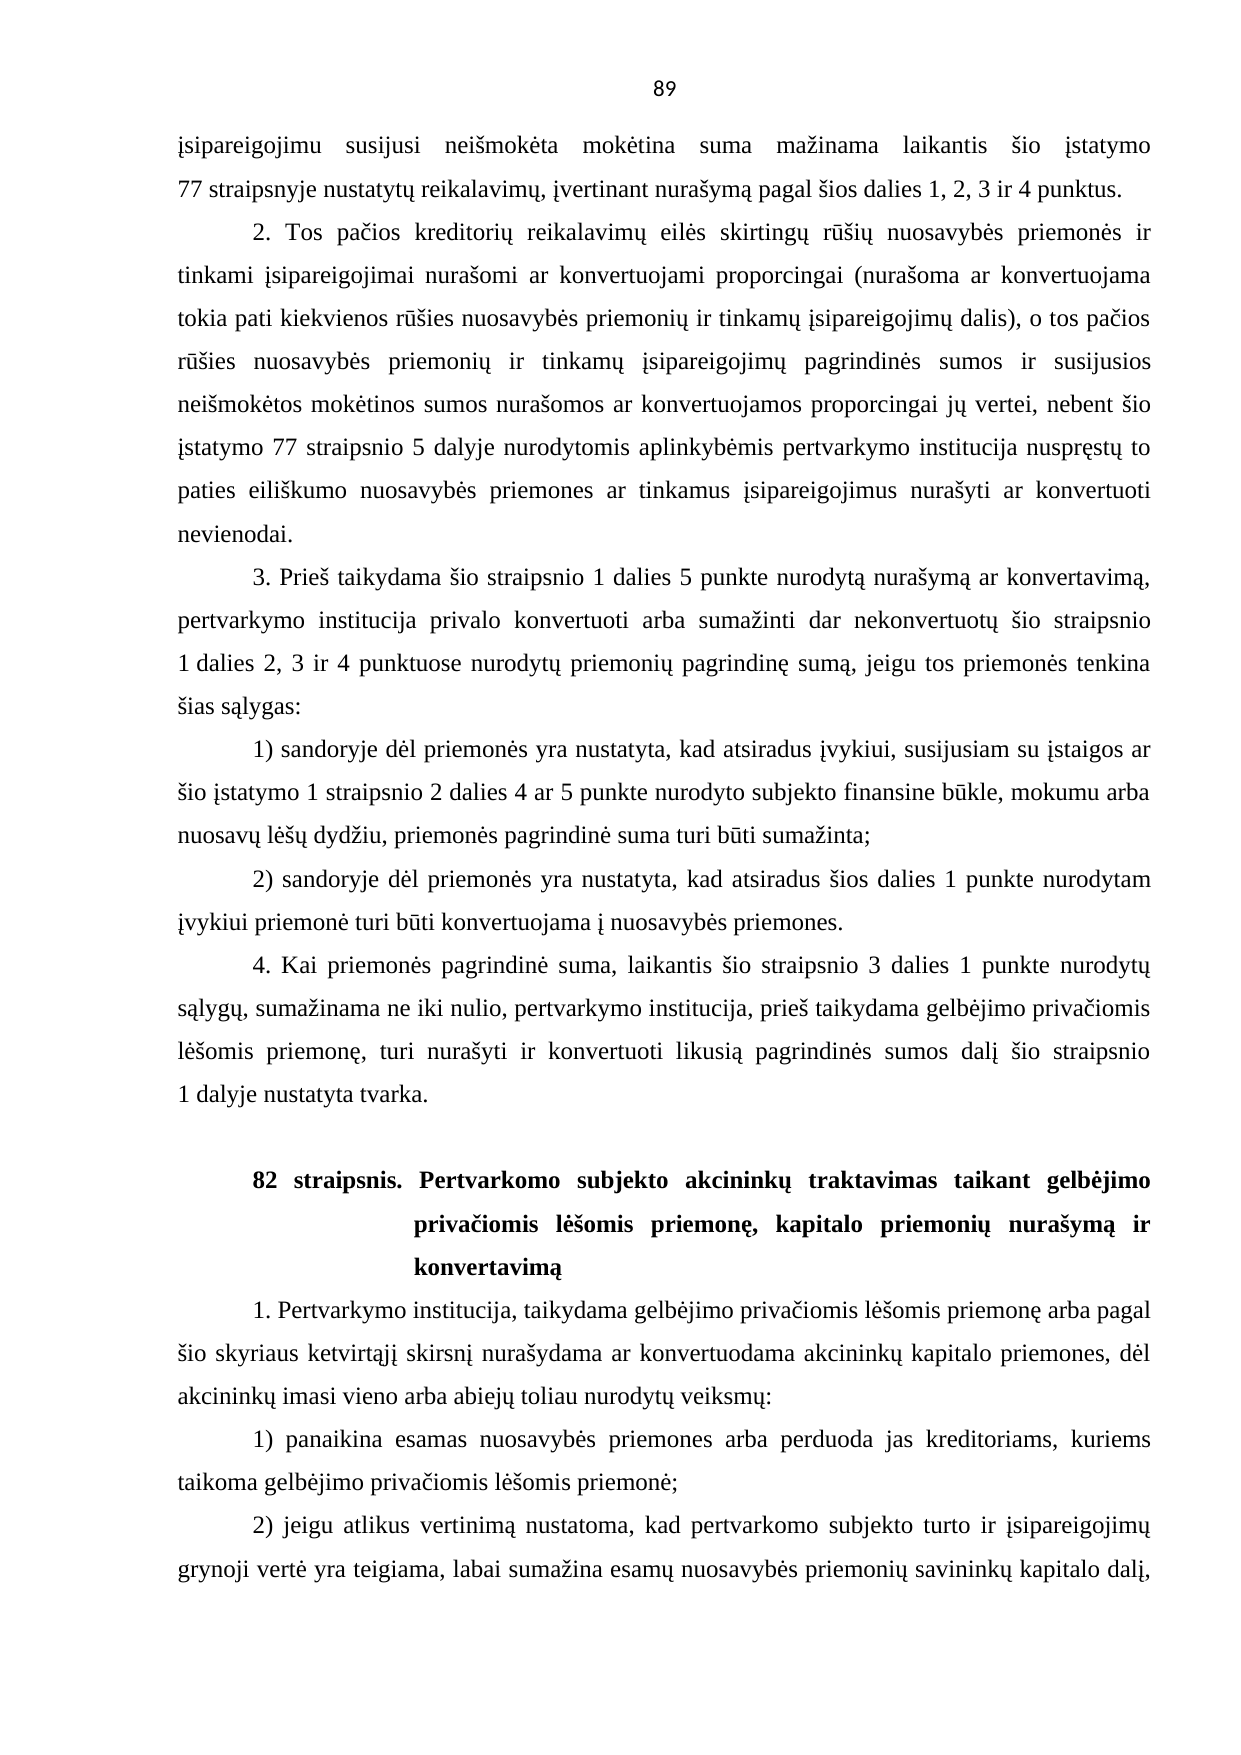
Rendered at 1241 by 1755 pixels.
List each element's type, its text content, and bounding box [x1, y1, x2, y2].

text 2. Tos pačios kreditorių reikalavimų eilės skirtingų rūšių nuosavybės priemonės ir tinkami įsipareigojimai nurašomi ar konvertuojami proporcingai (nurašoma ar konvertuojama tokia pati kiekvienos rūšies nuosavybės priemonių ir tinkamų įsipareigojimų dalis), o tos pačios rūšies nuosavybės priemonių ir tinkamų įsipareigojimų pagrindinės sumos ir susijusios neišmokėtos mokėtinos sumos nurašomos ar konvertuojamos proporcingai jų vertei, nebent šio įstatymo 77 straipsnio 5 dalyje nurodytomis aplinkybėmis pertvarkymo institucija nuspręstų to paties eiliškumo nuosavybės priemones ar tinkamus įsipareigojimus nurašyti ar konvertuoti nevienodai. [177, 217, 1152, 547]
text 1. Pertvarkymo institucija, taikydama gelbėjimo privačiomis lėšomis priemonę arba pagal šio skyriaus ketvirtąjį skirsnį nurašydama ar konvertuodama akcininkų kapitalo priemones, dėl akcininkų imasi vieno arba abiejų toliau nurodytų veiksmų: [177, 1295, 1152, 1410]
text 2) sandoryje dėl priemonės yra nustatyta, kad atsiradus šios dalies 1 punkte nurodytam įvykiui priemonė turi būti konvertuojama į nuosavybės priemones. [177, 864, 1152, 936]
text 82 straipsnis. Pertvarkomo subjekto akcininkų traktavimas taikant gelbėjimo privačiomis lėšomis priemonę, kapitalo priemonių nurašymą ir konvertavimą [252, 1166, 1152, 1281]
text 3. Prieš taikydama šio straipsnio 1 dalies 5 punkte nurodytą nurašymą ar konvertavimą, pertvarkymo institucija privalo konvertuoti arba sumažinti dar nekonvertuotų šio straipsnio 1 dalies 2, 3 ir 4 punktuose nurodytų priemonių pagrindinę sumą, jeigu tos priemonės tenkina šias sąlygas: [177, 562, 1152, 720]
text 4. Kai priemonės pagrindinė suma, laikantis šio straipsnio 3 dalies 1 punkte nurodytų sąlygų, sumažinama ne iki nulio, pertvarkymo institucija, prieš taikydama gelbėjimo privačiomis lėšomis priemonę, turi nurašyti ir konvertuoti likusią pagrindinės sumos dalį šio straipsnio 1 dalyje nustatyta tvarka. [177, 950, 1152, 1108]
text įsipareigojimu susijusi neišmokėta mokėtina suma mažinama laikantis šio įstatymo 77 straipsnyje nustatytų reikalavimų, įvertinant nurašymą pagal šios dalies 1, 2, 3 ir 4 punktus. [177, 131, 1152, 202]
text 2) jeigu atlikus vertinimą nustatoma, kad pertvarkomo subjekto turto ir įsipareigojimų grynoji vertė yra teigiama, labai sumažina esamų nuosavybės priemonių savininkų kapitalo dalį, [177, 1511, 1152, 1582]
text 1) panaikina esamas nuosavybės priemones arba perduoda jas kreditoriams, kuriems taikoma gelbėjimo privačiomis lėšomis priemonė; [177, 1424, 1152, 1496]
text 1) sandoryje dėl priemonės yra nustatyta, kad atsiradus įvykiui, susijusiam su įstaigos ar šio įstatymo 1 straipsnio 2 dalies 4 ar 5 punkte nurodyto subjekto finansine būkle, mokumu arba nuosavų lėšų dydžiu, priemonės pagrindinė suma turi būti sumažinta; [177, 734, 1152, 849]
